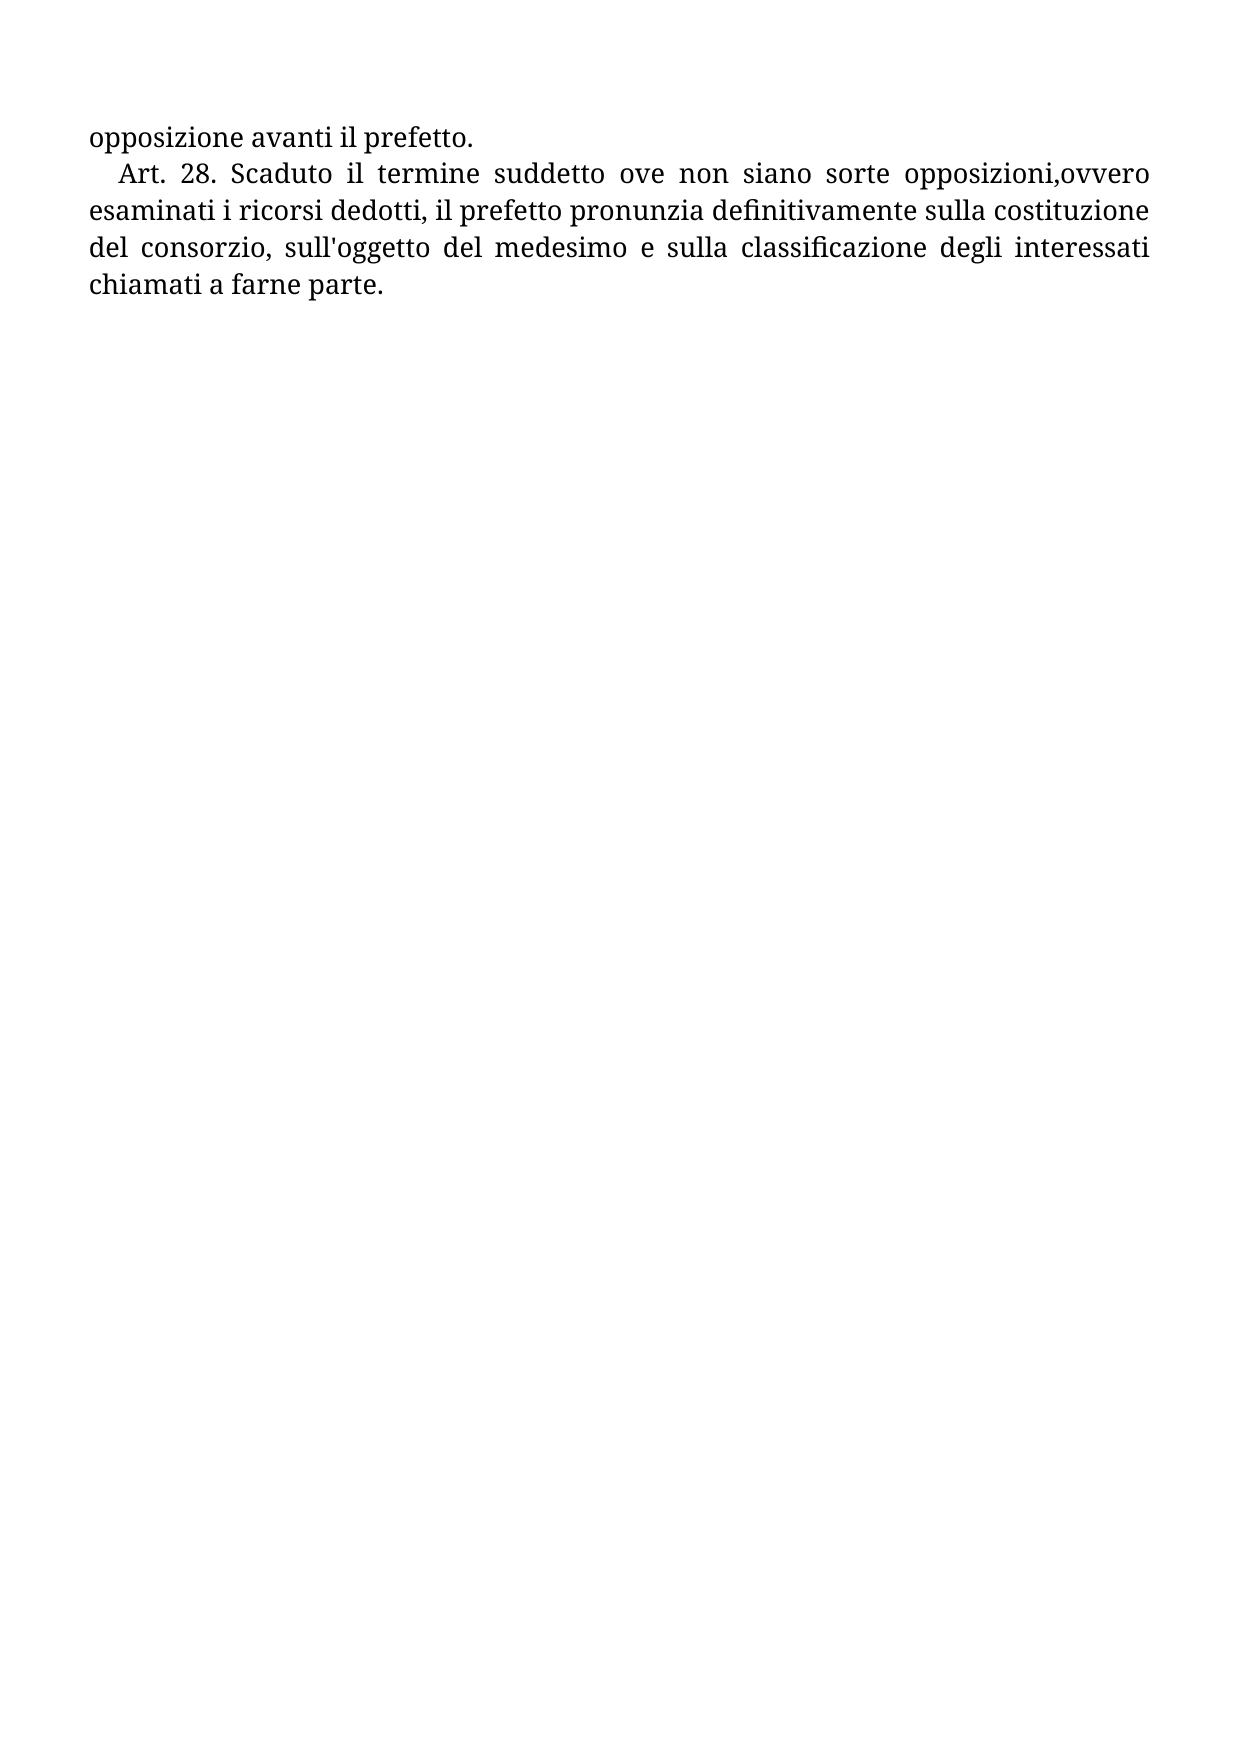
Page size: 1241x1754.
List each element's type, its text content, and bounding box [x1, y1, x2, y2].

text Art. 28. Scaduto il termine suddetto ove non siano sorte opposizioni,ovvero esaminati i ricorsi dedotti, il prefetto pronunzia definitivamente sulla costituzione del consorzio, sull'oggetto del medesimo e sulla classificazione degli interessati chiamati a farne parte. [88, 155, 1152, 302]
text opposizione avanti il prefetto. [88, 118, 1152, 155]
